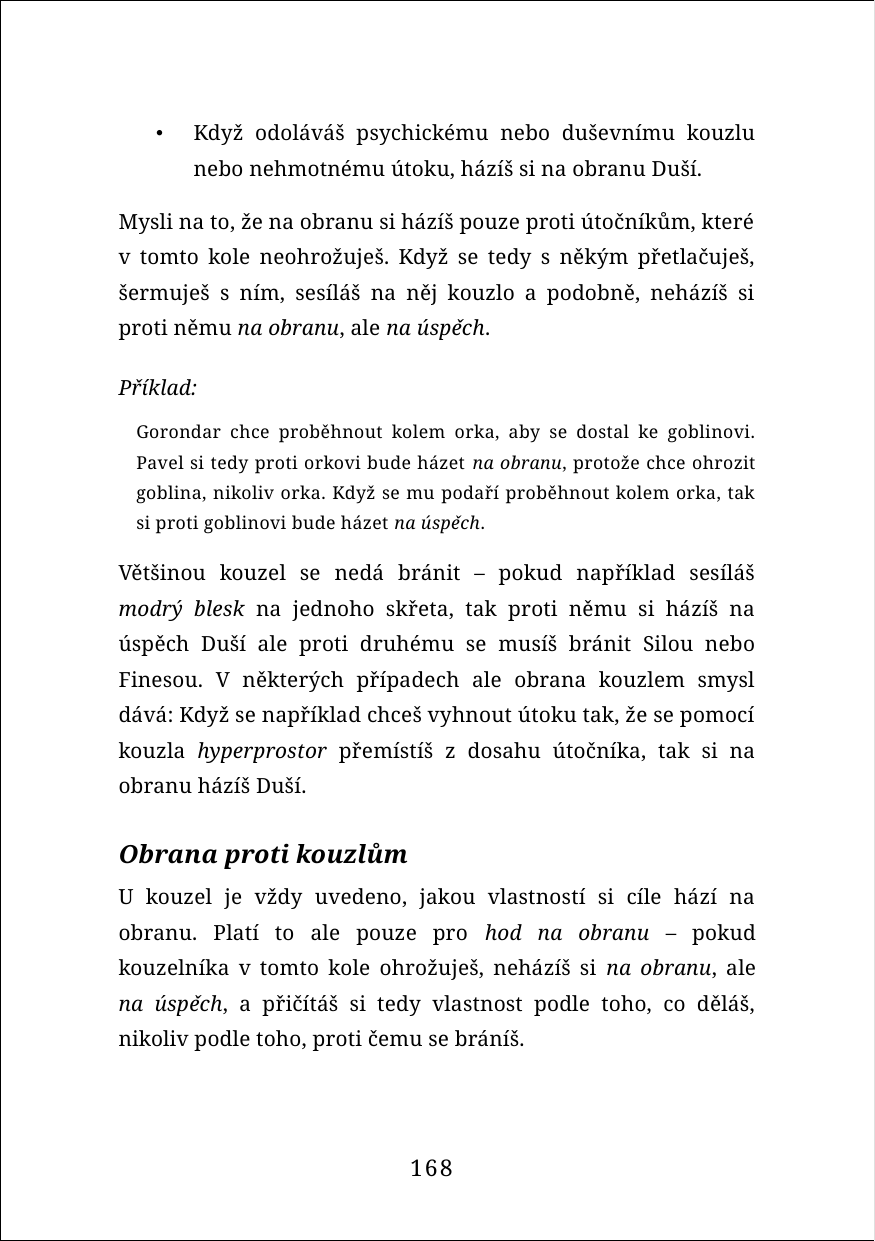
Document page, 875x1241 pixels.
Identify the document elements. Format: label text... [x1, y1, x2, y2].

text Příklad: [118, 373, 756, 401]
text Gorondar chce proběhnout kolem orka, aby se dostal ke goblinovi. Pavel si tedy proti orkovi bude házet na obranu, protože chce ohrozit goblina, nikoliv orka. Když se mu podaří proběhnout kolem orka, tak si proti goblinovi bude házet na úspěch. [136, 420, 756, 535]
text U kouzel je vždy uvedeno, jakou vlastností si cíle hází na obranu. Platí to ale pouze pro hod na obranu – pokud kouzelníka v tomto kole ohrožuješ, neházíš si na obranu, ale na úspěch, a přičítáš si tedy vlastnost podle toho, co děláš, nikoliv podle toho, proti čemu se bráníš. [118, 882, 756, 1053]
text Mysli na to, že na obranu si házíš pouze proti útočníkům, které v tomto kole neohrožuješ. Když se tedy s někým přetlačuješ, šermuješ s ním, sesíláš na něj kouzlo a podobně, neházíš si proti němu na obranu, ale na úspěch. [118, 207, 756, 342]
text Většinou kouzel se nedá bránit – pokud například sesíláš modrý blesk na jednoho skřeta, tak proti němu si házíš na úspěch Duší ale proti druhému se musíš bránit Silou nebo Finesou. V některých případech ale obrana kouzlem smysl dává: Když se například chceš vyhnout útoku tak, že se pomocí kouzla hyperprostor přemístíš z dosahu útočníka, tak si na obranu házíš Duší. [118, 558, 756, 800]
subtitle Obrana proti kouzlům [118, 837, 756, 871]
list Když odoláváš psychickému nebo duševnímu kouzlu nebo nehmotnému útoku, házíš si na obranu Duší. [156, 118, 756, 182]
